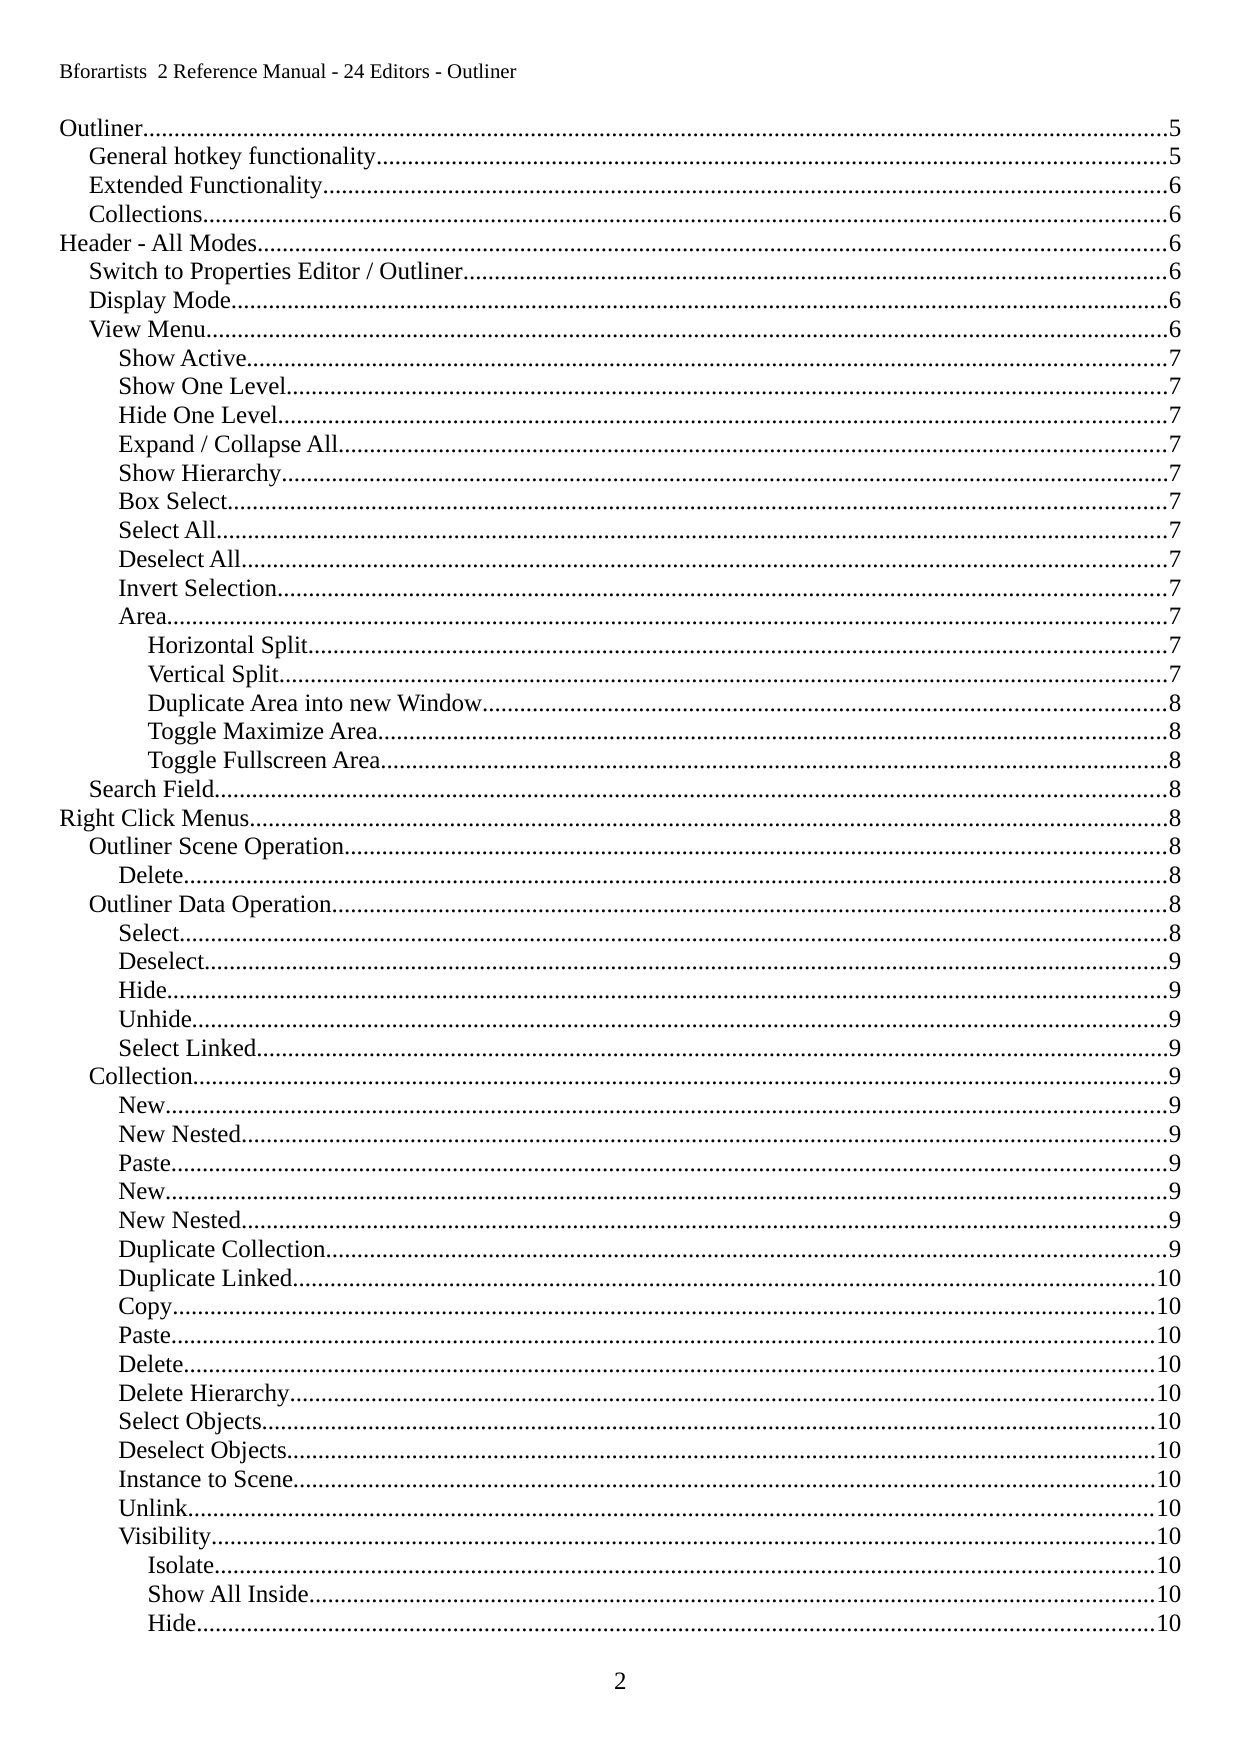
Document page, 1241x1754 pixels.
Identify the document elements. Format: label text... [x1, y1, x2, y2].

text Vertical Split 7 [147, 659, 1181, 688]
text Duplicate Area into new Window 8 [147, 688, 1181, 716]
text Extended Functionality 6 [88, 170, 1181, 199]
text Right Click Menus 8 [59, 803, 1181, 831]
text General hotkey functionality 5 [88, 141, 1181, 170]
text Outliner Scene Operation 8 [88, 831, 1181, 860]
text Select All 7 [118, 515, 1181, 544]
text Select Linked 9 [118, 1033, 1181, 1061]
text Outliner 5 [59, 113, 1181, 141]
text Delete 10 [118, 1349, 1181, 1378]
text Show All Inside 10 [147, 1579, 1181, 1608]
text Toggle Maximize Area 8 [147, 716, 1181, 745]
text Duplicate Collection 9 [118, 1234, 1181, 1263]
text Hide One Level 7 [118, 400, 1181, 429]
text Select Objects 10 [118, 1406, 1181, 1435]
text Hide 9 [118, 975, 1181, 1004]
text Visibility 10 [118, 1521, 1181, 1550]
text Paste 9 [118, 1148, 1181, 1176]
text Outliner Data Operation 8 [88, 889, 1181, 918]
text Unhide 9 [118, 1004, 1181, 1033]
text Show Hierarchy 7 [118, 458, 1181, 486]
text Invert Selection 7 [118, 573, 1181, 601]
text Delete 8 [118, 860, 1181, 889]
text Delete Hierarchy 10 [118, 1378, 1181, 1406]
text Deselect Objects 10 [118, 1435, 1181, 1464]
text New Nested 9 [118, 1205, 1181, 1234]
text Horizontal Split 7 [147, 630, 1181, 659]
text Hide 10 [147, 1608, 1181, 1636]
text Deselect All 7 [118, 544, 1181, 573]
text Switch to Properties Editor / Outliner 6 [88, 256, 1181, 285]
text New Nested 9 [118, 1119, 1181, 1148]
text Collection 9 [88, 1061, 1181, 1090]
text Isolate 10 [147, 1550, 1181, 1579]
text Unlink 10 [118, 1493, 1181, 1521]
text Header - All Modes 6 [59, 228, 1181, 256]
text New 9 [118, 1176, 1181, 1205]
text Collections 6 [88, 199, 1181, 228]
text Toggle Fullscreen Area 8 [147, 745, 1181, 774]
text Show Active 7 [118, 343, 1181, 371]
text Area 7 [118, 601, 1181, 630]
text Select 8 [118, 918, 1181, 946]
text Search Field 8 [88, 774, 1181, 803]
text Expand / Collapse All 7 [118, 429, 1181, 458]
text Box Select 7 [118, 486, 1181, 515]
text Display Mode 6 [88, 285, 1181, 314]
text Paste 10 [118, 1320, 1181, 1349]
text New 9 [118, 1090, 1181, 1119]
text Instance to Scene 10 [118, 1464, 1181, 1493]
text Show One Level 7 [118, 371, 1181, 400]
text Copy 10 [118, 1291, 1181, 1320]
text View Menu 6 [88, 314, 1181, 343]
text Deselect 9 [118, 946, 1181, 975]
text Duplicate Linked 10 [118, 1263, 1181, 1291]
